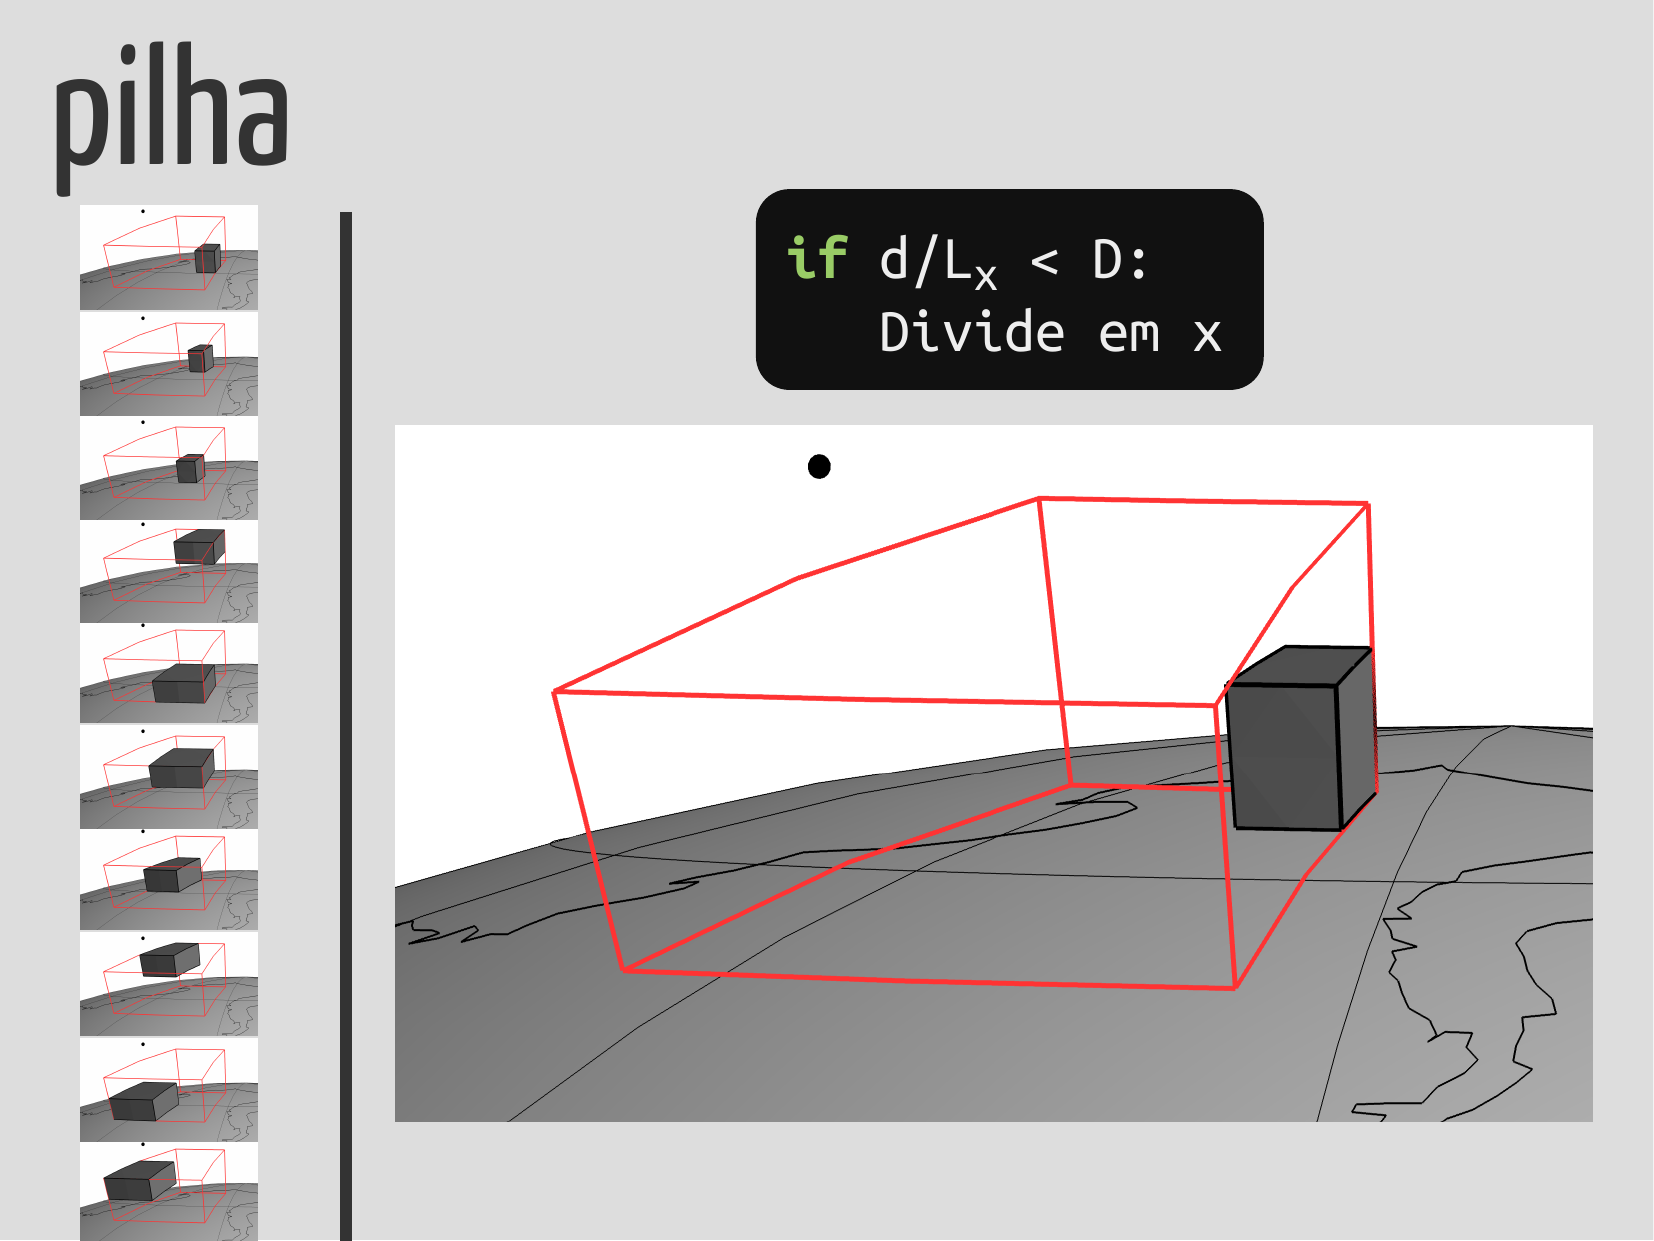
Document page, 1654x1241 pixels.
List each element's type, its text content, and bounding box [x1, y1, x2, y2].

picture [395, 425, 1593, 1122]
picture [80, 725, 258, 930]
picture [80, 932, 258, 1036]
text_box pilha [34, 0, 323, 207]
text_box if d/Lx < D: Divide em x [771, 218, 1239, 370]
picture [80, 312, 258, 723]
picture [80, 205, 258, 310]
picture [80, 1038, 258, 1241]
text_box [755, 189, 1264, 390]
